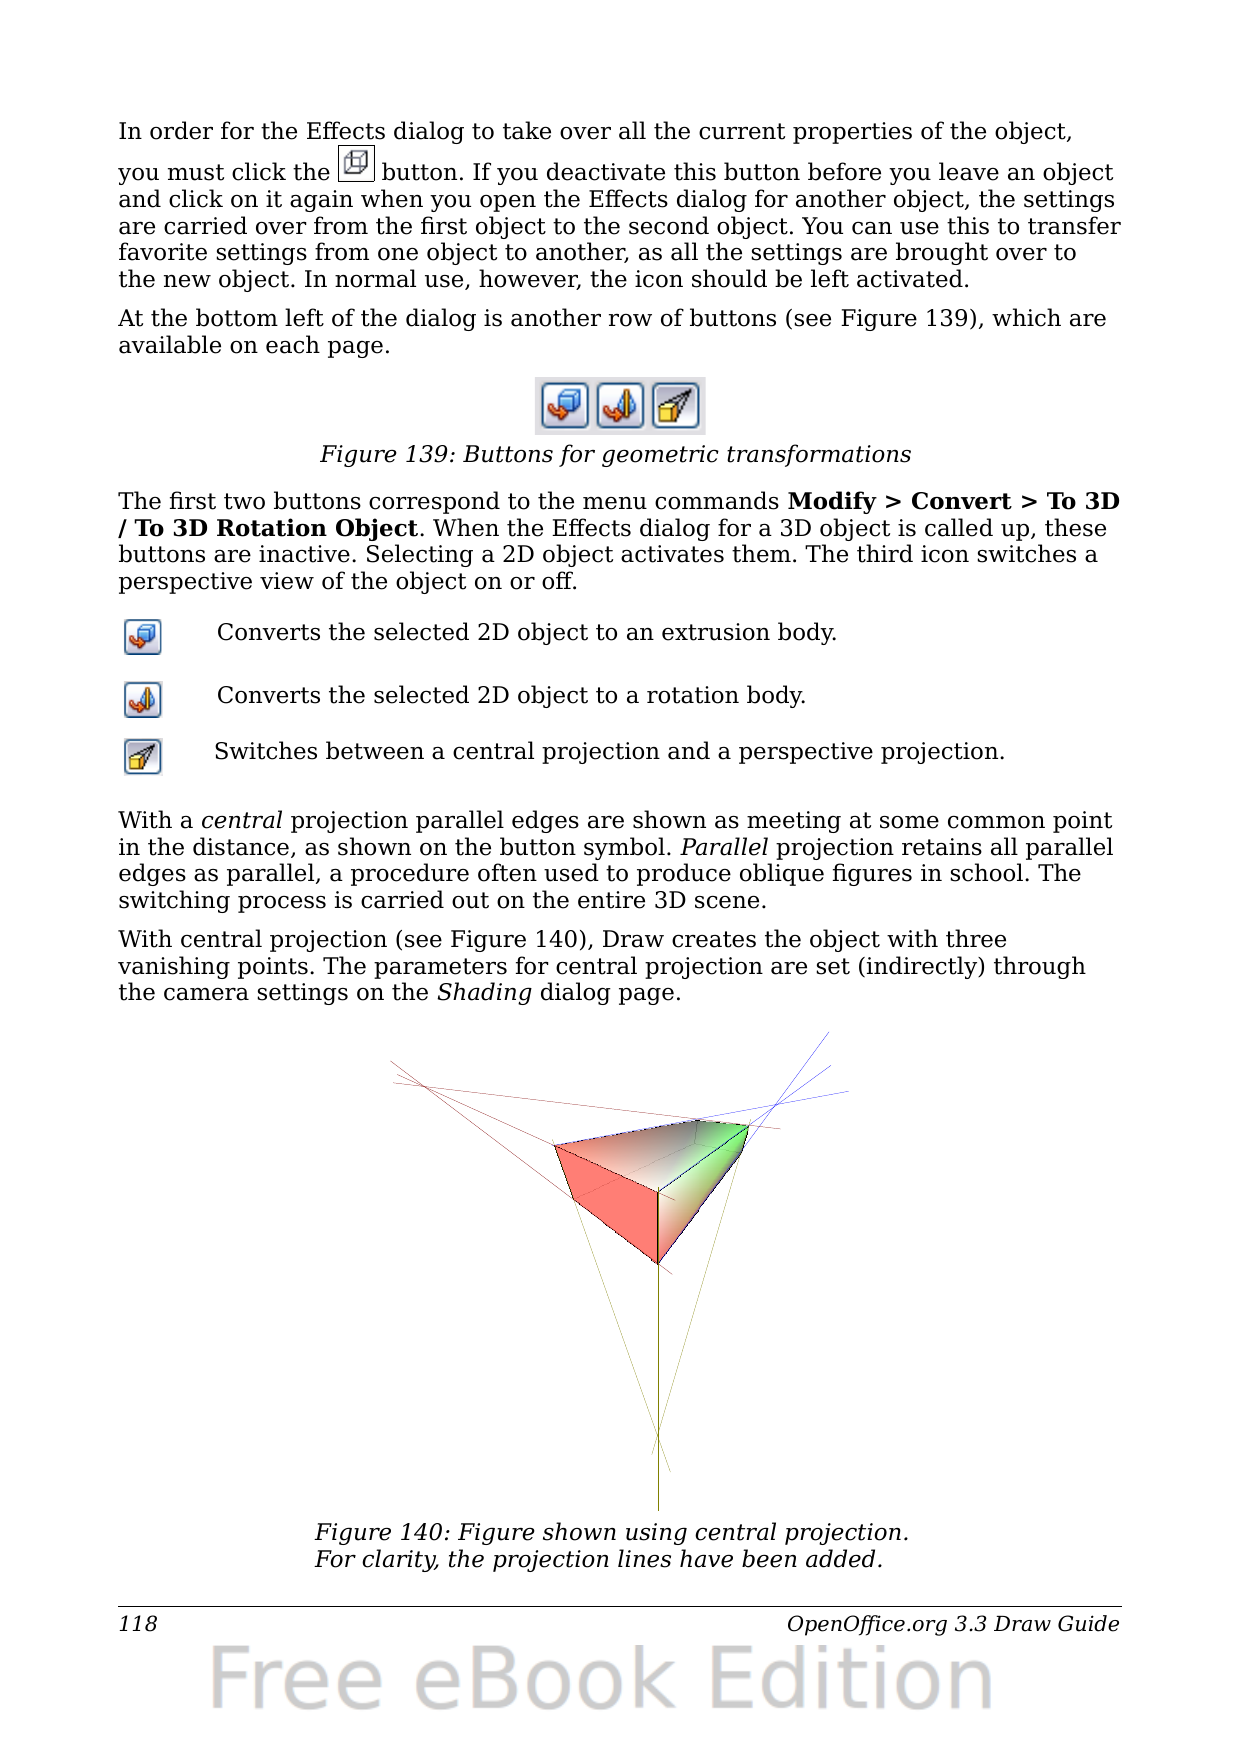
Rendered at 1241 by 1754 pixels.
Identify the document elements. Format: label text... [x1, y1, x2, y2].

table_cell [118, 733, 202, 783]
text In order for the Effects dialog to take over all the current properties of the object, you must click the button. If you deactivate this button before you leave an object and click on it again when you open the Effects dialog for another object, the settings are carried over from the first object to the second object. You can use this to transfer favorite settings from one object to another, as all the settings are brought over to the new object. In normal use, however, the icon should be left activated. [118, 118, 1122, 293]
picture [207, 1645, 994, 1713]
text Figure 139: Buttons for geometric transformations [320, 441, 920, 468]
table_cell [118, 670, 202, 733]
table_header Converts the selected 2D object to an extrusion body. [202, 607, 1122, 670]
picture [339, 146, 374, 181]
text The first two buttons correspond to the menu commands Modify > Convert > To 3D / To 3D Rotation Object. When the Effects dialog for a 3D object is called up, these buttons are inactive. Selecting a 2D object activates them. The third icon switches a perspective view of the object on or off. [118, 487, 1122, 595]
text With central projection (see Figure 140), Draw creates the object with three vanishing points. The parameters for central projection are set (indirectly) through the camera settings on the Shading dialog page. [118, 926, 1122, 1006]
table_header [118, 607, 202, 670]
text At the bottom left of the dialog is another row of buttons (see Figure 139), which are available on each page. [118, 305, 1122, 359]
text With a central projection parallel edges are shown as meeting at some common point in the distance, as shown on the button symbol. Parallel projection retains all parallel edges as parallel, a procedure often used to produce oblique figures in school. The switching process is carried out on the entire 3D scene. [118, 807, 1122, 914]
picture [123, 681, 163, 718]
table_cell Converts the selected 2D object to a rotation body. [202, 670, 1122, 733]
text Figure 140: Figure shown using central projection. For clarity, the projection lines have been added. [315, 1519, 925, 1572]
picture [123, 738, 163, 776]
picture [534, 377, 706, 435]
table_cell Switches between a central projection and a perspective projection. [202, 733, 1122, 783]
picture [123, 619, 162, 655]
